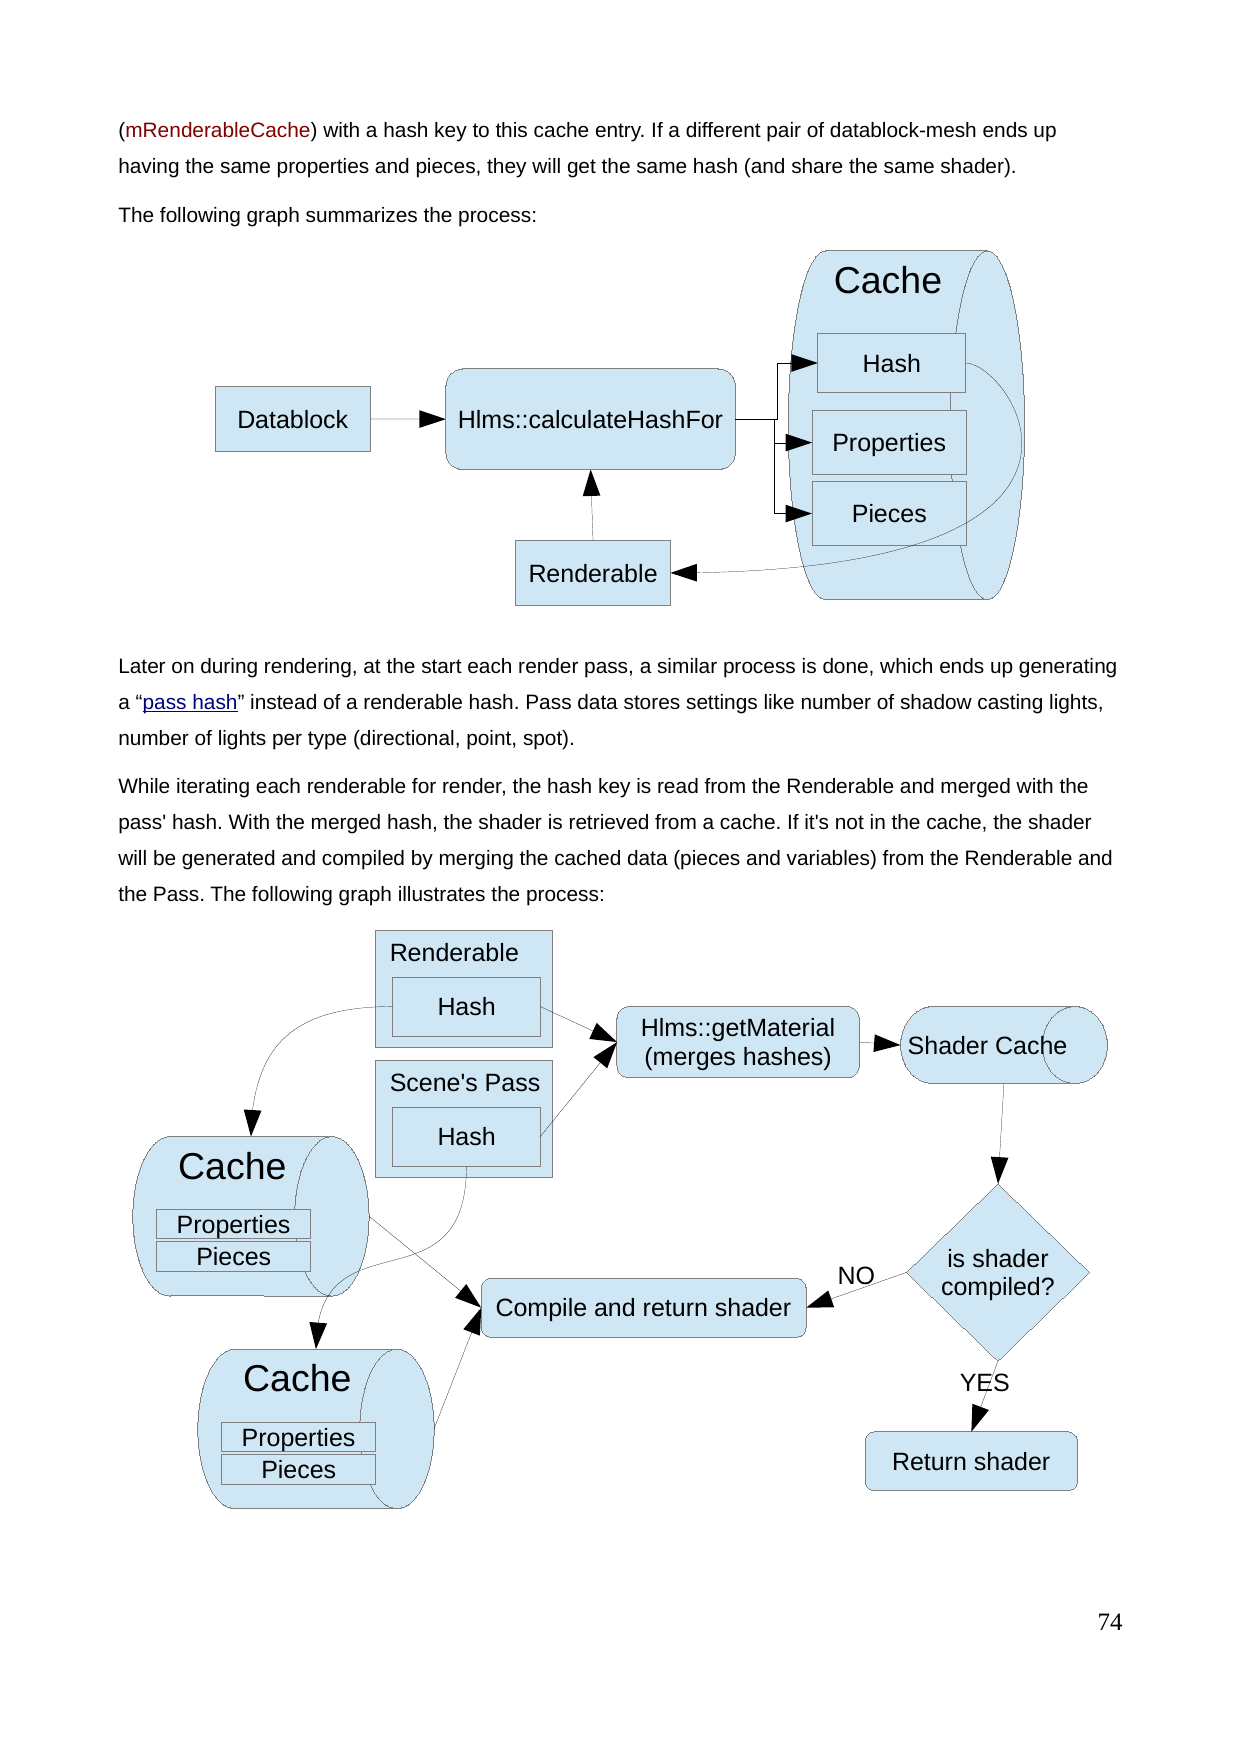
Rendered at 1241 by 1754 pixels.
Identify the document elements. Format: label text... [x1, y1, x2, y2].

text The following graph summarizes the process: [118, 202, 1122, 226]
text (mRenderableCache) with a hash key to this cache entry. If a different pair of datablock-mesh ends up having the same properties and pieces, they will get the same hash (and share the same shader). [118, 118, 1122, 178]
text While iterating each renderable for render, the hash key is read from the Renderable and merged with the pass' hash. With the merged hash, the shader is retrieved from a cache. If it's not in the cache, the shader will be generated and compiled by merging the cached data (pieces and variables) from the Renderable and the Pass. The following graph illustrates the process: [118, 774, 1122, 906]
text Later on during rendering, at the start each render pass, a similar process is done, which ends up generating a “pass hash” instead of a renderable hash. Pass data stores settings like number of shadow casting lights, number of lights per type (directional, point, spot). [118, 654, 1122, 749]
